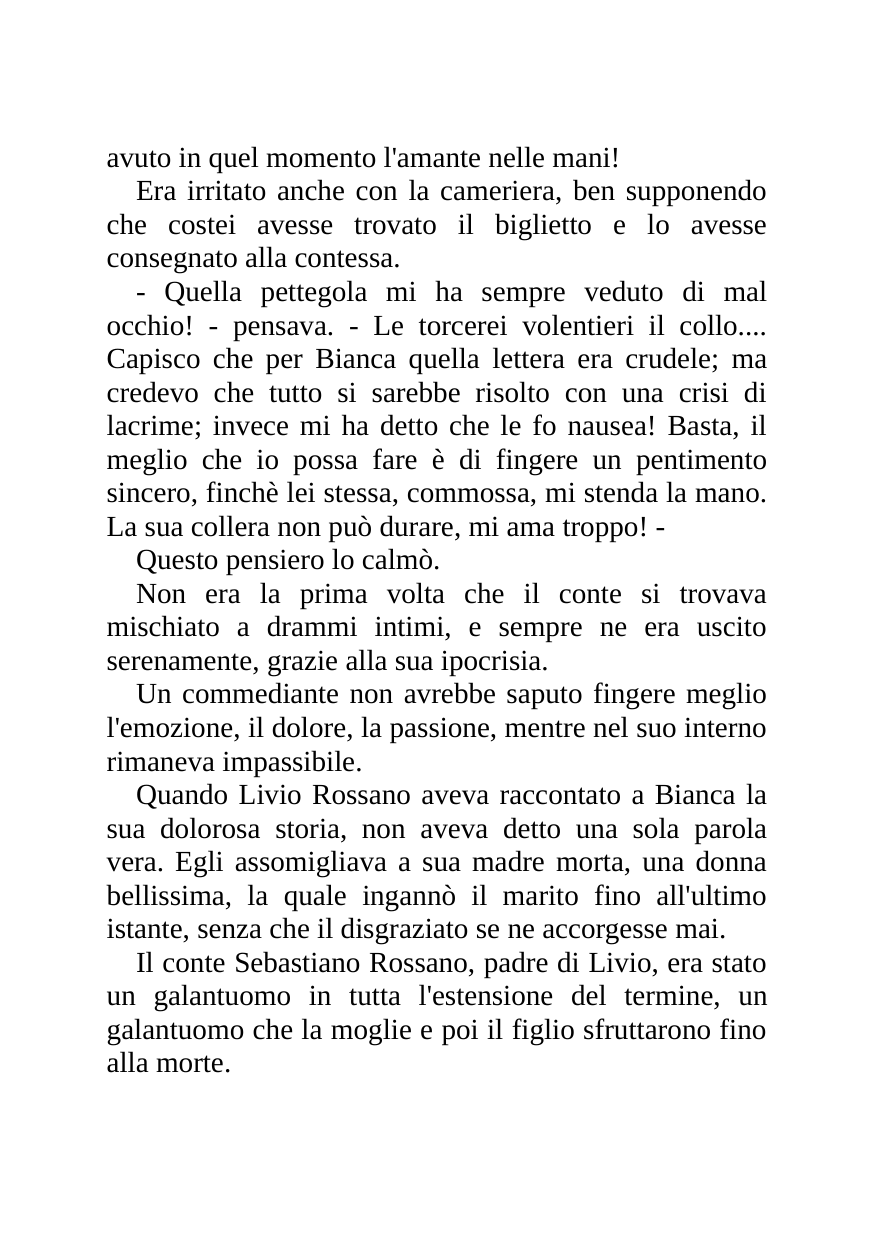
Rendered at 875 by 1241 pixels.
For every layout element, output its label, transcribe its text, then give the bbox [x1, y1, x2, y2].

text Questo pensiero lo calmò. [106, 542, 768, 576]
text Era irritato anche con la cameriera, ben supponendo che costei avesse trovato il biglietto e lo avesse consegnato alla contessa. [106, 173, 768, 274]
text avuto in quel momento l'amante nelle mani! [106, 140, 768, 173]
text - Quella pettegola mi ha sempre veduto di mal occhio! - pensava. - Le torcerei volentieri il collo.... Capisco che per Bianca quella lettera era crudele; ma credevo che tutto si sarebbe risolto con una crisi di lacrime; invece mi ha detto che le fo nausea! Basta, il meglio che io possa fare è di fingere un pentimento sincero, finchè lei stessa, commossa, mi stenda la mano. La sua collera non può durare, mi ama troppo! - [106, 274, 768, 542]
text Un commediante non avrebbe saputo fingere meglio l'emozione, il dolore, la passione, mentre nel suo interno rimaneva impassibile. [106, 677, 768, 777]
text Quando Livio Rossano aveva raccontato a Bianca la sua dolorosa storia, non aveva detto una sola parola vera. Egli assomigliava a sua madre morta, una donna bellissima, la quale ingannò il marito fino all'ultimo istante, senza che il disgraziato se ne accorgesse mai. [106, 777, 768, 945]
text Il conte Sebastiano Rossano, padre di Livio, era stato un galantuomo in tutta l'estensione del termine, un galantuomo che la moglie e poi il figlio sfruttarono fino alla morte. [106, 945, 768, 1079]
text Non era la prima volta che il conte si trovava mischiato a drammi intimi, e sempre ne era uscito serenamente, grazie alla sua ipocrisia. [106, 576, 768, 677]
